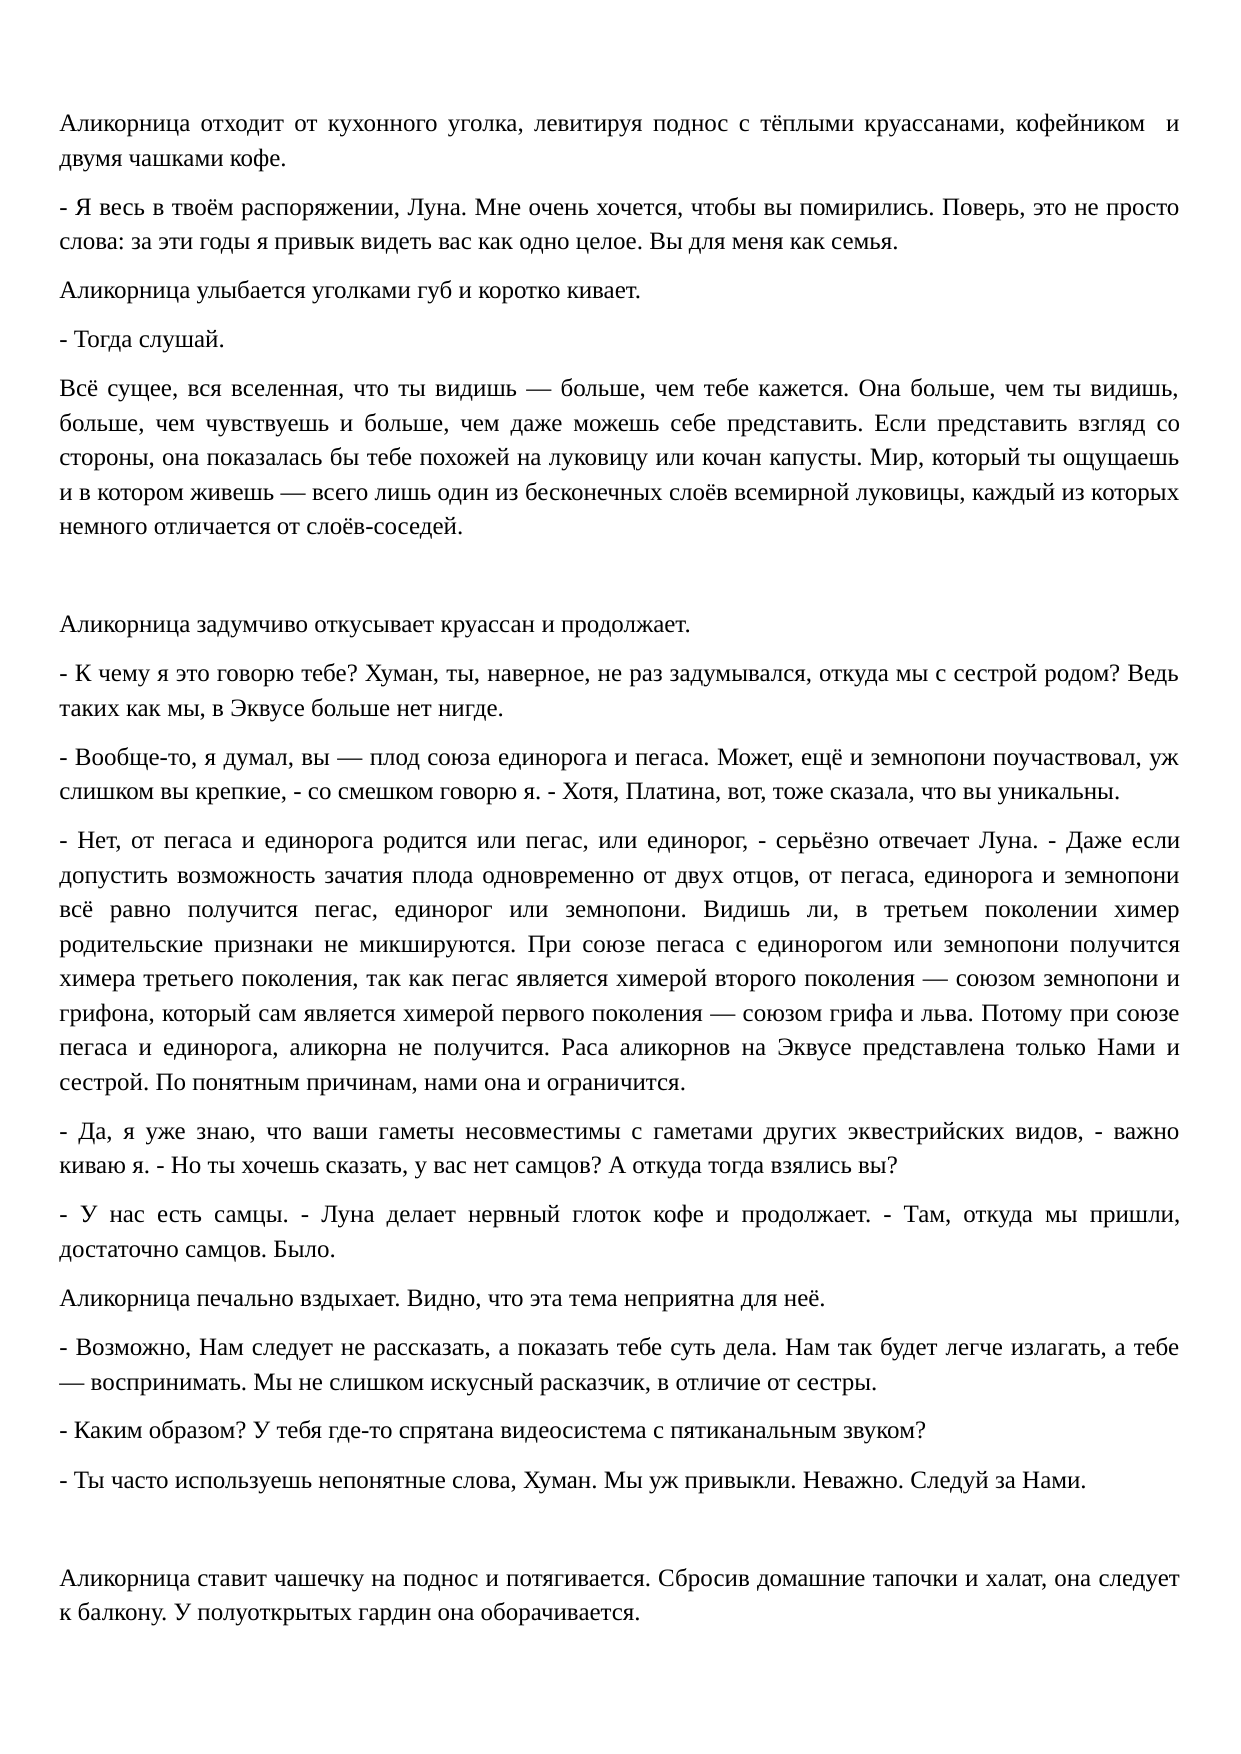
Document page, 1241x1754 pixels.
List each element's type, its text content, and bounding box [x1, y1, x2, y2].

text - К чему я это говорю тебе? Хуман, ты, наверное, не раз задумывался, откуда мы с сестрой родом? Ведь таких как мы, в Эквусе больше нет нигде. [59, 658, 1181, 722]
text Аликорница задумчиво откусывает круассан и продолжает. [59, 609, 1181, 638]
text - Нет, от пегаса и единорога родится или пегас, или единорог, - серьёзно отвечает Луна. - Даже если допустить возможность зачатия плода одновременно от двух отцов, от пегаса, единорога и земнопони всё равно получится пегас, единорог или земнопони. Видишь ли, в третьем поколении химер родительские признаки не микшируются. При союзе пегаса с единорогом или земнопони получится химера третьего поколения, так как пегас является химерой второго поколения — союзом земнопони и грифона, который сам является химерой первого поколения — союзом грифа и льва. Потому при союзе пегаса и единорога, аликорна не получится. Раса аликорнов на Эквусе представлена только Нами и сестрой. По понятным причинам, нами она и ограничится. [59, 826, 1181, 1096]
text - Возможно, Нам следует не рассказать, а показать тебе суть дела. Нам так будет легче излагать, а тебе — воспринимать. Мы не слишком искусный расказчик, в отличие от сестры. [59, 1332, 1181, 1395]
text Всё сущее, вся вселенная, что ты видишь — больше, чем тебе кажется. Она больше, чем ты видишь, больше, чем чувствуешь и больше, чем даже можешь себе представить. Если представить взгляд со стороны, она показалась бы тебе похожей на луковицу или кочан капусты. Мир, который ты ощущаешь и в котором живешь — всего лишь один из бесконечных слоёв всемирной луковицы, каждый из которых немного отличается от слоёв-соседей. [59, 373, 1181, 540]
text Аликорница печально вздыхает. Видно, что эта тема неприятна для неё. [59, 1283, 1181, 1312]
text - Тогда слушай. [59, 324, 1181, 353]
text - Вообще-то, я думал, вы — плод союза единорога и пегаса. Может, ещё и земнопони поучаствовал, уж слишком вы крепкие, - со смешком говорю я. - Хотя, Платина, вот, тоже сказала, что вы уникальны. [59, 742, 1181, 805]
text - Каким образом? У тебя где-то спрятана видеосистема с пятиканальным звуком? [59, 1416, 1181, 1444]
text - Ты часто используешь непонятные слова, Хуман. Мы уж привыкли. Неважно. Следуй за Нами. [59, 1465, 1181, 1493]
text Аликорница улыбается уголками губ и коротко кивает. [59, 275, 1181, 304]
text - У нас есть самцы. - Луна делает нервный глоток кофе и продолжает. - Там, откуда мы пришли, достаточно самцов. Было. [59, 1199, 1181, 1263]
text Аликорница ставит чашечку на поднос и потягивается. Сбросив домашние тапочки и халат, она следует к балкону. У полуоткрытых гардин она оборачивается. [59, 1563, 1181, 1626]
text Аликорница отходит от кухонного уголка, левитируя поднос с тёплыми круассанами, кофейником и двумя чашками кофе. [59, 108, 1181, 171]
text - Я весь в твоём распоряжении, Луна. Мне очень хочется, чтобы вы помирились. Поверь, это не просто слова: за эти годы я привык видеть вас как одно целое. Вы для меня как семья. [59, 192, 1181, 255]
text - Да, я уже знаю, что ваши гаметы несовместимы с гаметами других эквестрийских видов, - важно киваю я. - Но ты хочешь сказать, у вас нет самцов? А откуда тогда взялись вы? [59, 1116, 1181, 1179]
